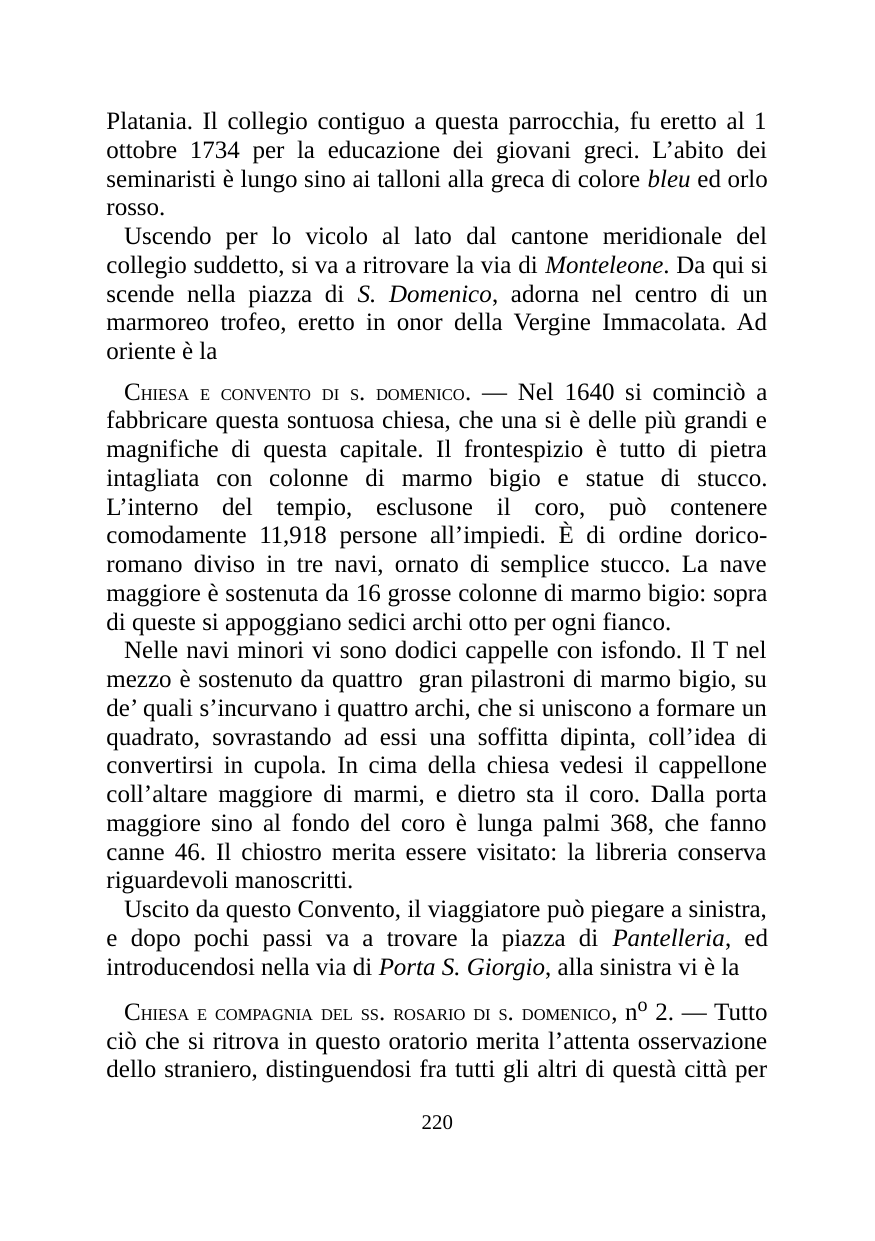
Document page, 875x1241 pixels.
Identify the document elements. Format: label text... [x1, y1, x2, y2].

text Uscito da questo Convento, il viaggiatore può piegare a sinistra, e dopo pochi passi va a trovare la piazza di Pantelleria, ed introducendosi nella via di Porta S. Giorgio, alla sinistra vi è la [106, 894, 768, 981]
text Chiesa e convento di s. domenico. — Nel 1640 si cominciò a fabbricare questa sontuosa chiesa, che una si è delle più grandi e magnifiche di questa capitale. Il frontespizio è tutto di pietra intagliata con colonne di marmo bigio e statue di stucco. L’interno del tempio, esclusone il coro, può contenere comodamente 11,918 persone all’impiedi. È di ordine dorico-romano diviso in tre navi, ornato di semplice stucco. La nave maggiore è sostenuta da 16 grosse colonne di marmo bigio: sopra di queste si appoggiano sedici archi otto per ogni fianco. [106, 377, 768, 636]
text Chiesa e compagnia del ss. rosario di s. domenico, no 2. — Tutto ciò che si ritrova in questo oratorio merita l’attenta osservazione dello straniero, distinguendosi fra tutti gli altri di questà città per [106, 992, 768, 1083]
text Platania. Il collegio contiguo a questa parrocchia, fu eretto al 1 ottobre 1734 per la educazione dei giovani greci. L’abito dei seminaristi è lungo sino ai talloni alla greca di colore bleu ed orlo rosso. [106, 106, 768, 221]
text Uscendo per lo vicolo al lato dal cantone meridionale del collegio suddetto, si va a ritrovare la via di Monteleone. Da qui si scende nella piazza di S. Domenico, adorna nel centro di un marmoreo trofeo, eretto in onor della Vergine Immacolata. Ad oriente è la [106, 221, 768, 365]
text Nelle navi minori vi sono dodici cappelle con isfondo. Il T nel mezzo è sostenuto da quattro gran pilastroni di marmo bigio, su de’ quali s’incurvano i quattro archi, che si uniscono a formare un quadrato, sovrastando ad essi una soffitta dipinta, coll’idea di convertirsi in cupola. In cima della chiesa vedesi il cappellone coll’altare maggiore di marmi, e dietro sta il coro. Dalla porta maggiore sino al fondo del coro è lunga palmi 368, che fanno canne 46. Il chiostro merita essere visitato: la libreria conserva riguardevoli manoscritti. [106, 636, 768, 894]
